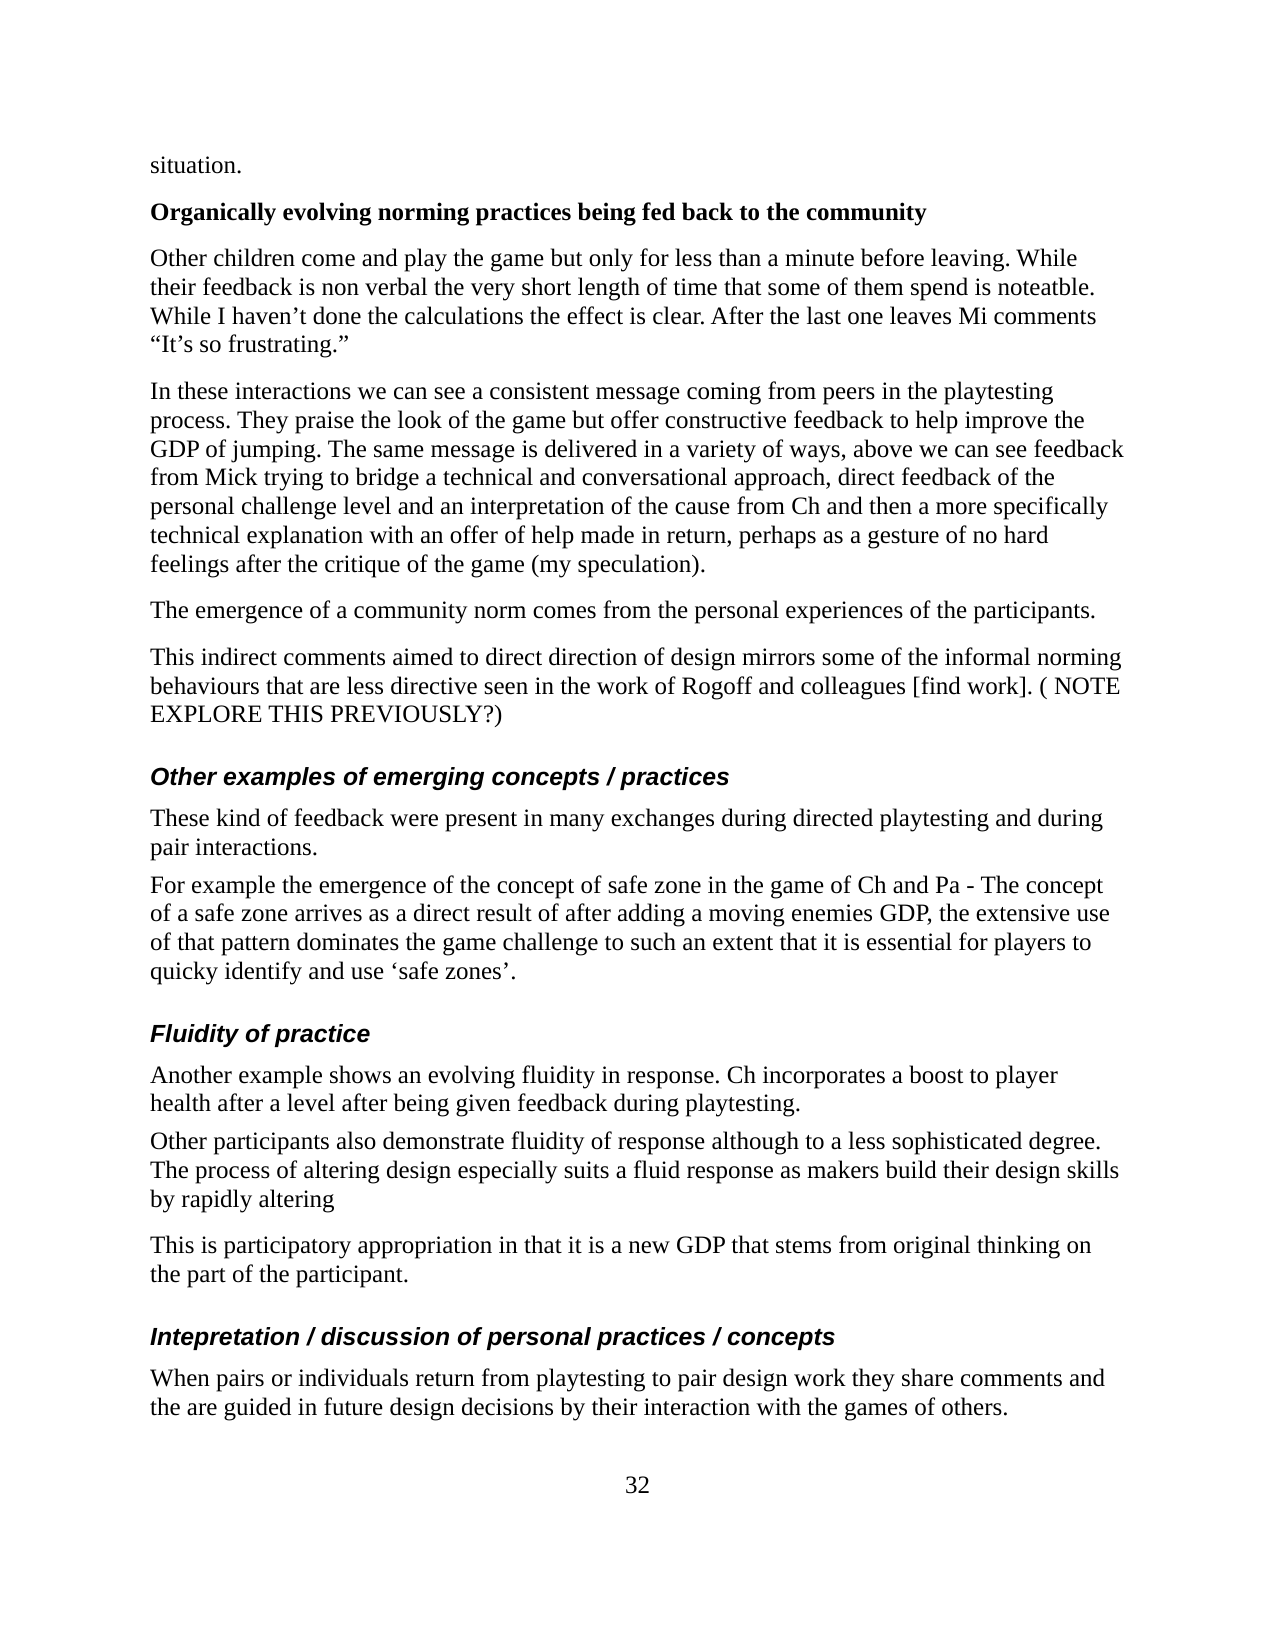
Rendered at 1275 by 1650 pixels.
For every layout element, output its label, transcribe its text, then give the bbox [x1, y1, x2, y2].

text Other participants also demonstrate fluidity of response although to a less sophisticated degree. The process of altering design especially suits a fluid response as makers build their design skills by rapidly altering [150, 1126, 1125, 1212]
text situation. [150, 150, 1125, 179]
subtitle Other examples of emerging concepts / practices [150, 762, 1125, 791]
text For example the emergence of the concept of safe zone in the game of Ch and Pa - The concept of a safe zone arrives as a direct result of after adding a moving enemies GDP, the extensive use of that pattern dominates the game challenge to such an extent that it is essential for players to quicky identify and use ‘safe zones’. [150, 870, 1125, 985]
subtitle Intepretation / discussion of personal practices / concepts [150, 1322, 1125, 1350]
text Other children come and play the game but only for less than a minute before leaving. While their feedback is non verbal the very short length of time that some of them spend is noteatble. While I haven’t done the calculations the effect is clear. After the last one leaves Mi comments “It’s so frustrating.” [150, 243, 1125, 358]
text The emergence of a community norm comes from the personal experiences of the participants. [150, 595, 1125, 624]
text When pairs or individuals return from playtesting to pair design work they share comments and the are guided in future design decisions by their interaction with the games of others. [150, 1363, 1125, 1420]
text In these interactions we can see a consistent message coming from peers in the playtesting process. They praise the look of the game but offer constructive feedback to help improve the GDP of jumping. The same message is delivered in a variety of ways, above we can see feedback from Mick trying to bridge a technical and conversational approach, direct feedback of the personal challenge level and an interpretation of the cause from Ch and then a more specifically technical explanation with an offer of help made in return, perhaps as a gesture of no hard feelings after the critique of the game (my speculation). [150, 376, 1125, 577]
text This indirect comments aimed to direct direction of design mirrors some of the informal norming behaviours that are less directive seen in the work of Rogoff and colleagues [find work]. ( NOTE EXPLORE THIS PREVIOUSLY?) [150, 642, 1125, 728]
subtitle Fluidity of practice [150, 1019, 1125, 1047]
text Another example shows an evolving fluidity in response. Ch incorporates a boost to player health after a level after being given feedback during playtesting. [150, 1060, 1125, 1117]
text This is participatory appropriation in that it is a new GDP that stems from original thinking on the part of the participant. [150, 1230, 1125, 1288]
text Organically evolving norming practices being fed back to the community [150, 197, 1125, 225]
text These kind of feedback were present in many exchanges during directed playtesting and during pair interactions. [150, 803, 1125, 861]
